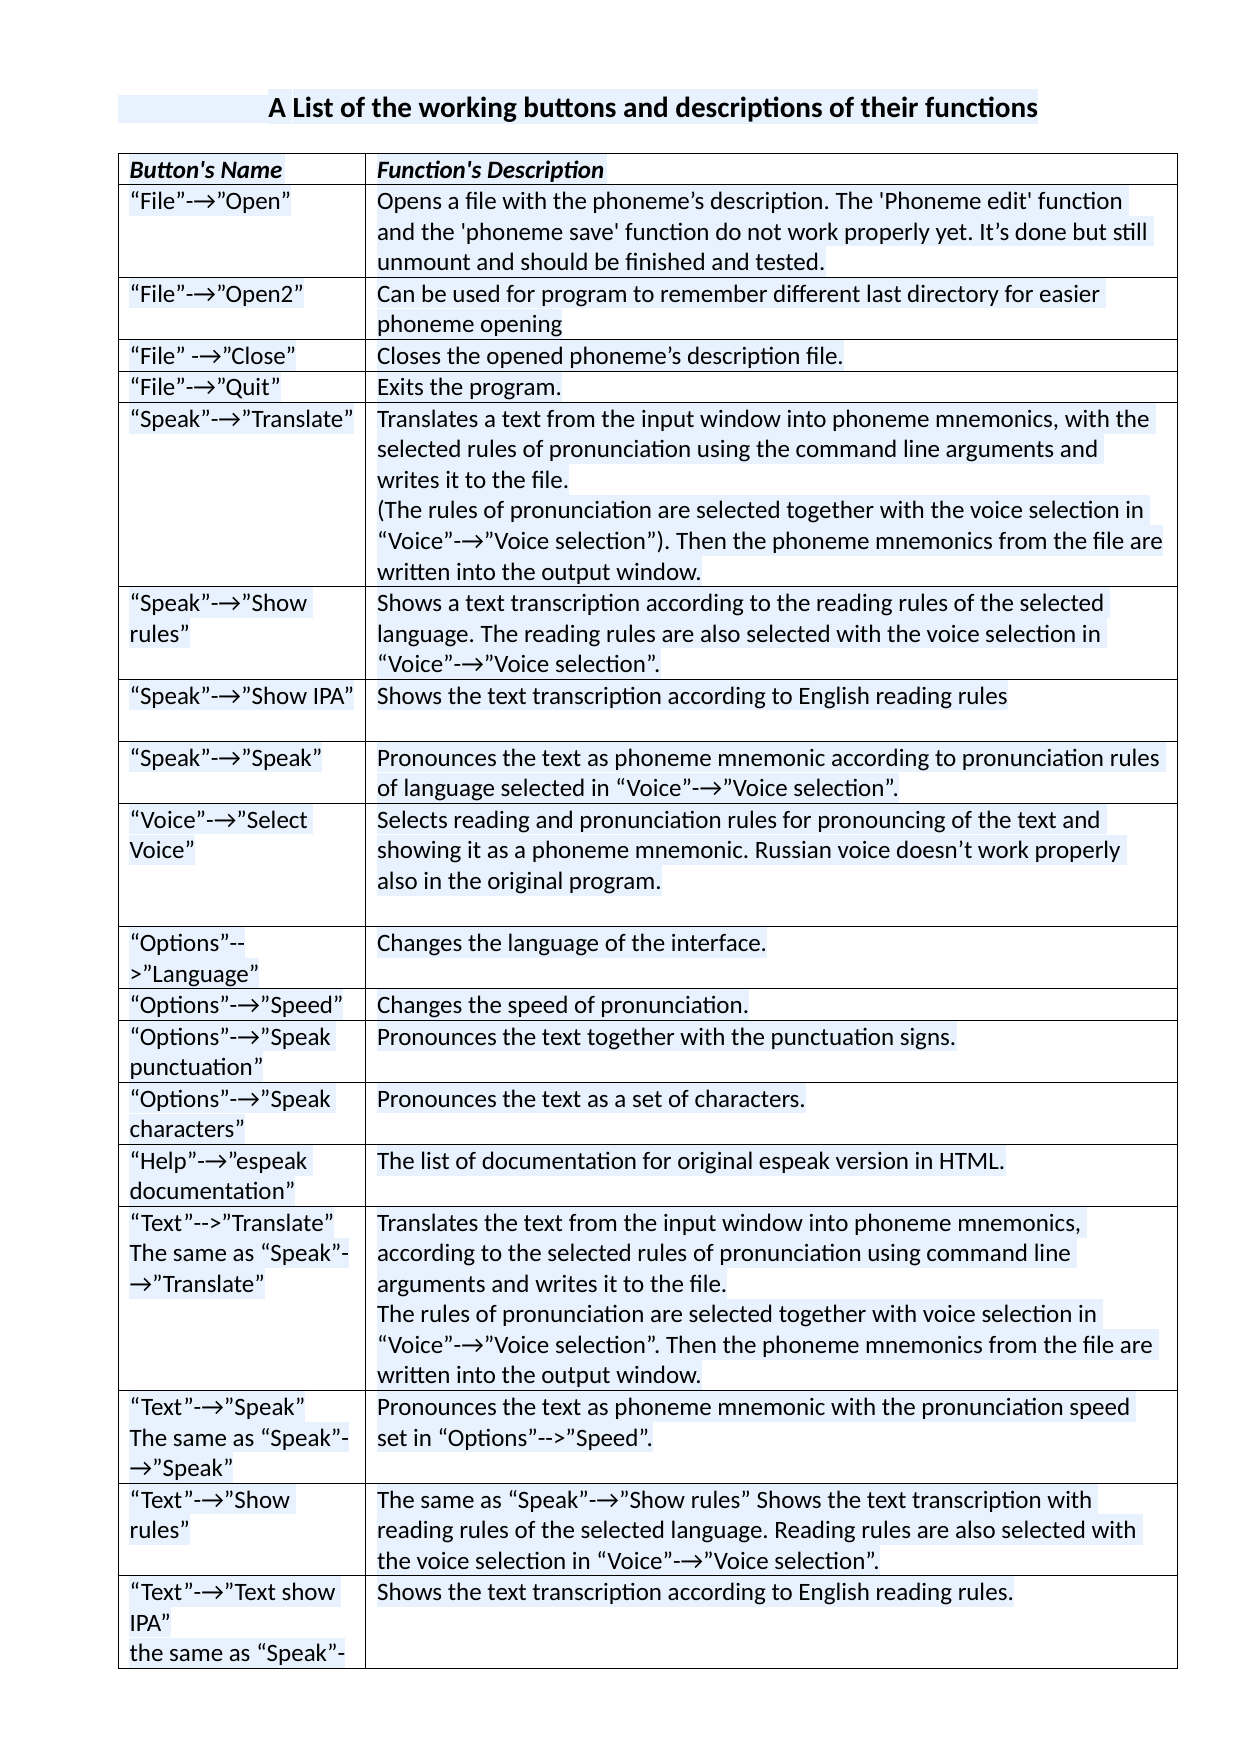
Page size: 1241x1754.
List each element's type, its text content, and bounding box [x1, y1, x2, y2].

table_cell Closes the opened phoneme’s description file. [366, 340, 1177, 371]
table_cell Opens a file with the phoneme’s description. The 'Phoneme edit' function and the 'phoneme save' function do not work properly yet. It’s done but still unmount and should be finished and tested. [366, 185, 1177, 277]
table_cell “Options”-→”Speak punctuation” [119, 1021, 365, 1082]
table_cell The same as “Speak”-→”Show rules” Shows the text transcription with reading rules of the selected language. Reading rules are also selected with the voice selection in “Voice”-→”Voice selection”. [366, 1484, 1177, 1575]
table_cell Shows a text transcription according to the reading rules of the selected language. The reading rules are also selected with the voice selection in “Voice”-→”Voice selection”. [366, 587, 1177, 679]
table_cell Selects reading and pronunciation rules for pronouncing of the text and showing it as a phoneme mnemonic. Russian voice doesn’t work properly also in the original program. [366, 804, 1177, 926]
table_cell “Help”-→”espeak documentation” [119, 1145, 365, 1206]
table_cell Translates the text from the input window into phoneme mnemonics, according to the selected rules of pronunciation using command line arguments and writes it to the file. The rules of pronunciation are selected together with voice selection in “Voice”-→”Voice selection”. Then the phoneme mnemonics from the file are written into the output window. [366, 1207, 1177, 1390]
table_cell Changes the language of the interface. [366, 927, 1177, 988]
table_cell “Speak”-→”Show IPA” [119, 680, 365, 741]
table_cell “Options”-→”Speed” [119, 989, 365, 1020]
table_cell “File”-→”Open” [119, 185, 365, 277]
text A List of the working buttons and descriptions of their functions [118, 89, 1122, 124]
table_header Function's Description [366, 154, 1177, 184]
table_cell “Speak”-→”Speak” [119, 742, 365, 803]
table_cell “Text”-→”Speak” The same as “Speak”-→”Speak” [119, 1391, 365, 1483]
table_cell Pronounces the text as a set of characters. [366, 1083, 1177, 1144]
table_cell “Speak”-→”Show rules” [119, 587, 365, 679]
table_cell Shows the text transcription according to English reading rules. [366, 1576, 1177, 1668]
table_cell Shows the text transcription according to English reading rules [366, 680, 1177, 741]
table_cell Pronounces the text as phoneme mnemonic with the pronunciation speed set in “Options”-->”Speed”. [366, 1391, 1177, 1483]
table_cell “File” -→”Close” [119, 340, 365, 371]
table_cell “Options”-->”Language” [119, 927, 365, 988]
table_cell Pronounces the text together with the punctuation signs. [366, 1021, 1177, 1082]
table_cell Exits the program. [366, 372, 1177, 402]
table_cell “Text”-->”Translate” The same as “Speak”-→”Translate” [119, 1207, 365, 1390]
table_cell “Text”-→”Text show IPA” the same as “Speak”- [119, 1576, 365, 1668]
table_cell Changes the speed of pronunciation. [366, 989, 1177, 1020]
table_cell “Speak”-→”Translate” [119, 403, 365, 586]
table_cell “File”-→”Open2” [119, 278, 365, 339]
table_cell “Voice”-→”Select Voice” [119, 804, 365, 926]
table_header Button's Name [119, 154, 365, 184]
table_cell Can be used for program to remember different last directory for easier phoneme opening [366, 278, 1177, 339]
table_cell Translates a text from the input window into phoneme mnemonics, with the selected rules of pronunciation using the command line arguments and writes it to the file. (The rules of pronunciation are selected together with the voice selection in “Voice”-→”Voice selection”). Then the phoneme mnemonics from the file are written into the output window. [366, 403, 1177, 586]
table_cell “Options”-→”Speak characters” [119, 1083, 365, 1144]
table_cell Pronounces the text as phoneme mnemonic according to pronunciation rules of language selected in “Voice”-→”Voice selection”. [366, 742, 1177, 803]
table_cell The list of documentation for original espeak version in HTML. [366, 1145, 1177, 1206]
table_cell “Text”-→”Show rules” [119, 1484, 365, 1575]
table_cell “File”-→”Quit” [119, 372, 365, 402]
